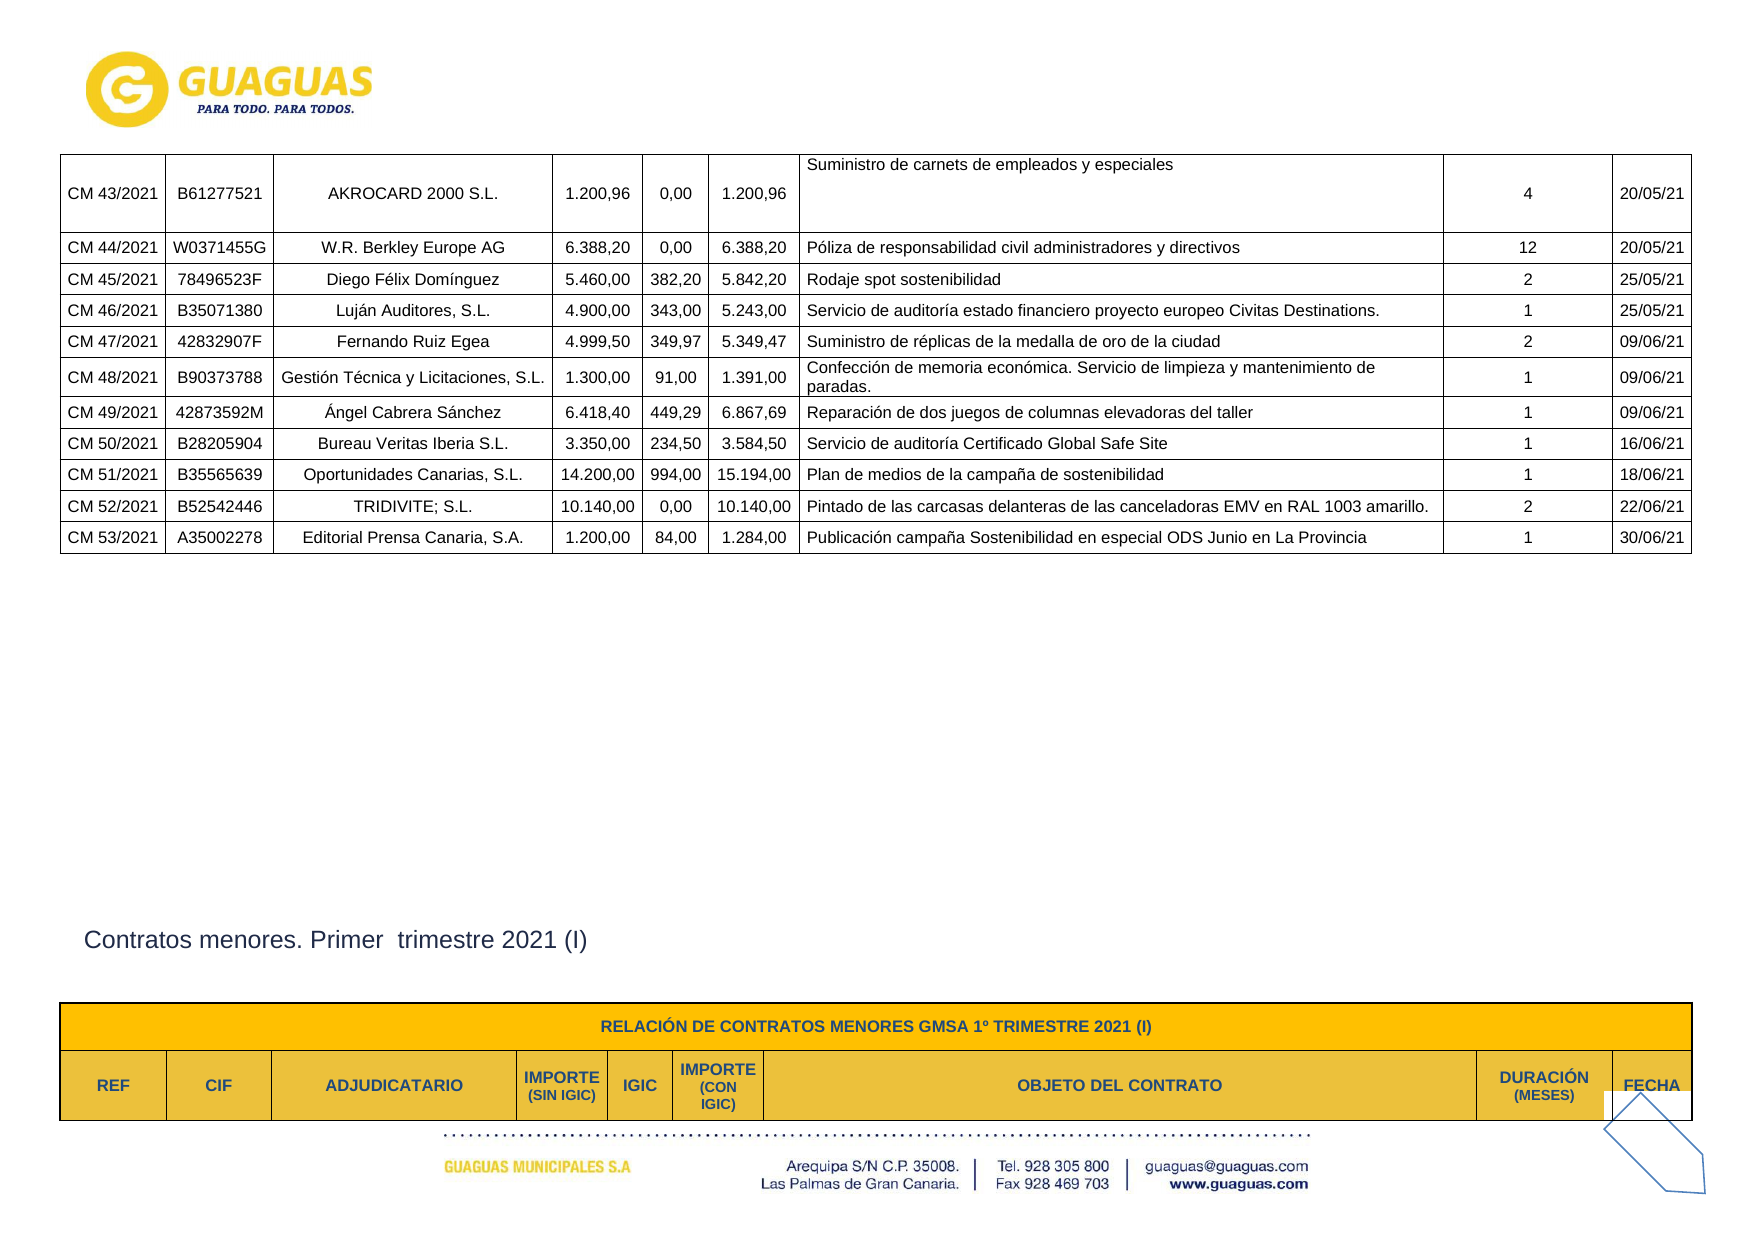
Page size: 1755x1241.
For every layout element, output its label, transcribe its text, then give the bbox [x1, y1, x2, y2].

table_cell 1.200,00 [553, 522, 642, 552]
table_cell Póliza de responsabilidad civil administradores y directivos [800, 233, 1443, 263]
table_cell W.R. Berkley Europe AG [274, 233, 552, 263]
table_cell 3.350,00 [553, 429, 642, 459]
table_cell 3.584,50 [709, 429, 799, 459]
table_cell 09/06/21 [1613, 397, 1691, 427]
table_cell 6.867,69 [709, 397, 799, 427]
table_cell 5.243,00 [709, 295, 799, 326]
table_cell CM 52/2021 [61, 491, 165, 521]
table_cell CIF [167, 1051, 271, 1120]
table_cell ADJUDICATARIO [272, 1051, 516, 1120]
table_cell 25/05/21 [1613, 295, 1691, 326]
table_cell 22/06/21 [1613, 491, 1691, 521]
table_cell B61277521 [166, 155, 273, 232]
table_cell Luján Auditores, S.L. [274, 295, 552, 326]
table_cell 449,29 [643, 397, 708, 427]
table_cell Diego Félix Domínguez [274, 264, 552, 294]
table_cell A35002278 [166, 522, 273, 552]
table_cell CM 45/2021 [61, 264, 165, 294]
table_cell 1.391,00 [709, 358, 799, 396]
table_cell 1.284,00 [709, 522, 799, 552]
table_cell 234,50 [643, 429, 708, 459]
table_cell 2 [1444, 264, 1612, 294]
table_cell 1.300,00 [553, 358, 642, 396]
table_header RELACIÓN DE CONTRATOS MENORES GMSA 1º TRIMESTRE 2021 (I) [61, 1004, 1691, 1050]
table_cell Editorial Prensa Canaria, S.A. [274, 522, 552, 552]
table_cell CM 47/2021 [61, 327, 165, 357]
table_cell 09/06/21 [1613, 358, 1691, 396]
table_cell W0371455G [166, 233, 273, 263]
table_cell 343,00 [643, 295, 708, 326]
table_cell 994,00 [643, 460, 708, 490]
table_cell 91,00 [643, 358, 708, 396]
table_cell 6.388,20 [709, 233, 799, 263]
table_cell 20/05/21 [1613, 155, 1691, 232]
table_cell 30/06/21 [1613, 522, 1691, 552]
table_cell 16/06/21 [1613, 429, 1691, 459]
text Contratos menores. Primer trimestre 2021 (I) [84, 925, 1694, 953]
table_cell 1.200,96 [709, 155, 799, 232]
table_cell 349,97 [643, 327, 708, 357]
table_cell CM 50/2021 [61, 429, 165, 459]
table_cell 0,00 [643, 155, 708, 232]
table_cell 42873592M [166, 397, 273, 427]
table_cell REF [61, 1051, 166, 1120]
table_cell Publicación campaña Sostenibilidad en especial ODS Junio en La Provincia [800, 522, 1443, 552]
table_cell CM 46/2021 [61, 295, 165, 326]
table_cell Bureau Veritas Iberia S.L. [274, 429, 552, 459]
table_cell 20/05/21 [1613, 233, 1691, 263]
table_cell Plan de medios de la campaña de sostenibilidad [800, 460, 1443, 490]
table_cell Ángel Cabrera Sánchez [274, 397, 552, 427]
table_cell 0,00 [643, 233, 708, 263]
table_cell 1 [1444, 429, 1612, 459]
table_cell 15.194,00 [709, 460, 799, 490]
table_cell IGIC [608, 1051, 672, 1120]
table_cell B35565639 [166, 460, 273, 490]
table_cell 1 [1444, 460, 1612, 490]
table_cell CM 49/2021 [61, 397, 165, 427]
table_cell 1 [1444, 358, 1612, 396]
table_cell 382,20 [643, 264, 708, 294]
table_cell B35071380 [166, 295, 273, 326]
table_cell CM 44/2021 [61, 233, 165, 263]
table_cell IMPORTE (SIN IGIC) [517, 1051, 607, 1120]
table_cell CM 43/2021 [61, 155, 165, 232]
table_cell 2 [1444, 327, 1612, 357]
table_cell 4 [1444, 155, 1612, 232]
table_cell 1 [1444, 397, 1612, 427]
table_cell 6.418,40 [553, 397, 642, 427]
table_cell OBJETO DEL CONTRATO [764, 1051, 1476, 1120]
table_cell Servicio de auditoría estado financiero proyecto europeo Civitas Destinations. [800, 295, 1443, 326]
table_cell 12 [1444, 233, 1612, 263]
table_cell DURACIÓN (MESES) [1477, 1051, 1612, 1120]
table_cell Confección de memoria económica. Servicio de limpieza y mantenimiento de paradas. [800, 358, 1443, 396]
table_cell 42832907F [166, 327, 273, 357]
table_cell 2 [1444, 491, 1612, 521]
table_cell 18/06/21 [1613, 460, 1691, 490]
table_cell 09/06/21 [1613, 327, 1691, 357]
table_cell B90373788 [166, 358, 273, 396]
table_cell 10.140,00 [553, 491, 642, 521]
table_cell 5.460,00 [553, 264, 642, 294]
table_cell 1 [1444, 295, 1612, 326]
table_cell 4.900,00 [553, 295, 642, 326]
table_cell 84,00 [643, 522, 708, 552]
table_cell FECHA [1613, 1051, 1691, 1091]
table_cell Suministro de carnets de empleados y especiales [800, 155, 1443, 232]
table_cell 5.842,20 [709, 264, 799, 294]
table_cell 6.388,20 [553, 233, 642, 263]
table_cell CM 48/2021 [61, 358, 165, 396]
table_cell AKROCARD 2000 S.L. [274, 155, 552, 232]
table_cell 1.200,96 [553, 155, 642, 232]
table_cell 78496523F [166, 264, 273, 294]
table_cell 10.140,00 [709, 491, 799, 521]
table_cell Servicio de auditoría Certificado Global Safe Site [800, 429, 1443, 459]
table_cell 1 [1444, 522, 1612, 552]
table_cell Oportunidades Canarias, S.L. [274, 460, 552, 490]
table_cell 14.200,00 [553, 460, 642, 490]
table_cell 25/05/21 [1613, 264, 1691, 294]
table_cell CM 51/2021 [61, 460, 165, 490]
table_cell IMPORTE (CON IGIC) [673, 1051, 763, 1120]
table_cell B28205904 [166, 429, 273, 459]
table_cell Suministro de réplicas de la medalla de oro de la ciudad [800, 327, 1443, 357]
table_cell 4.999,50 [553, 327, 642, 357]
table_cell Fernando Ruiz Egea [274, 327, 552, 357]
table_cell 5.349,47 [709, 327, 799, 357]
table_cell 0,00 [643, 491, 708, 521]
table_cell Gestión Técnica y Licitaciones, S.L. [274, 358, 552, 396]
table_cell Rodaje spot sostenibilidad [800, 264, 1443, 294]
table_cell Reparación de dos juegos de columnas elevadoras del taller [800, 397, 1443, 427]
table_cell Pintado de las carcasas delanteras de las canceladoras EMV en RAL 1003 amarillo. [800, 491, 1443, 521]
table_cell TRIDIVITE; S.L. [274, 491, 552, 521]
table_cell B52542446 [166, 491, 273, 521]
table_cell CM 53/2021 [61, 522, 165, 552]
